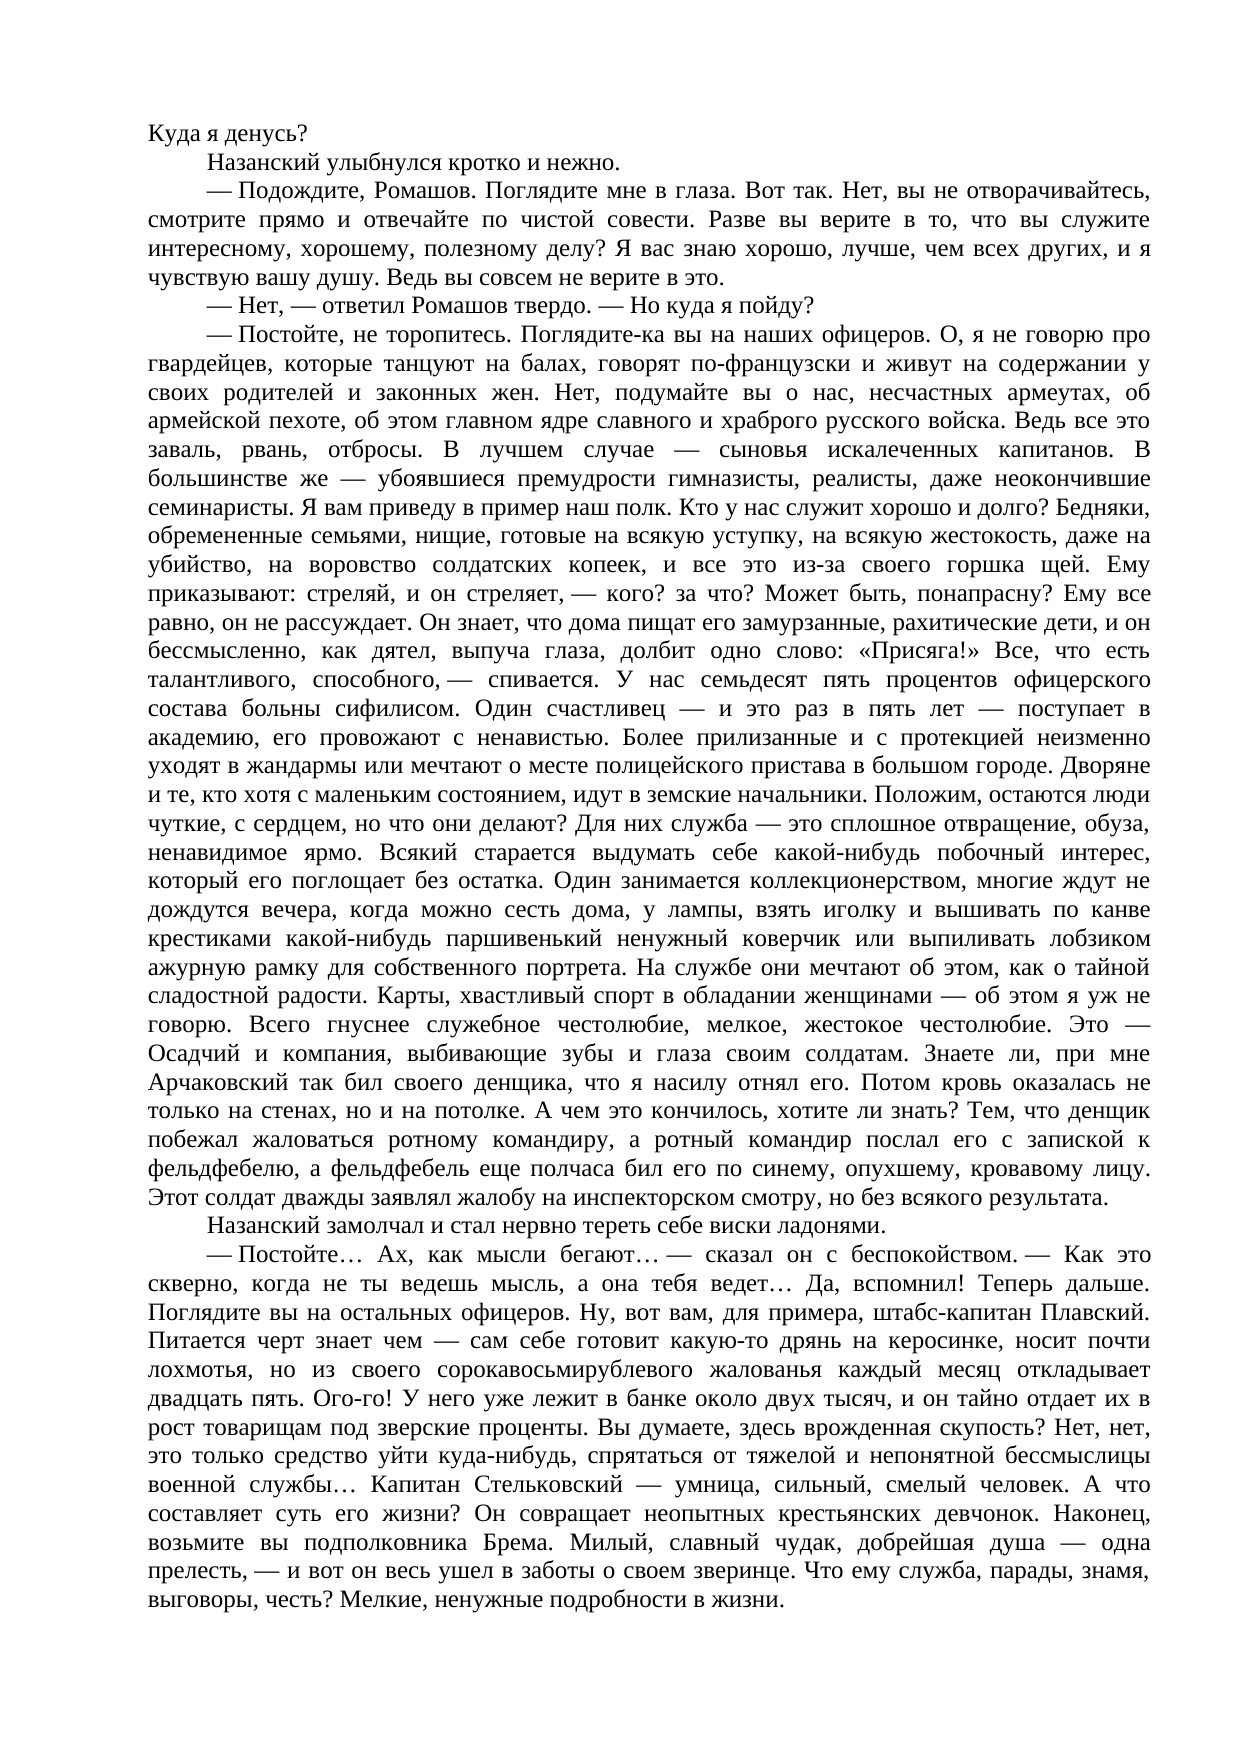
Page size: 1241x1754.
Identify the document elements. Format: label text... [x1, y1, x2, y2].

text — Нет, — ответил Ромашов твердо. — Но куда я пойду? [148, 291, 1152, 319]
text Куда я денусь? [148, 118, 1152, 147]
text — Подождите, Ромашов. Поглядите мне в глаза. Вот так. Нет, вы не отворачивайтесь, смотрите прямо и отвечайте по чистой совести. Разве вы верите в то, что вы служите интересному, хорошему, полезному делу? Я вас знаю хорошо, лучше, чем всех других, и я чувствую вашу душу. Ведь вы совсем не верите в это. [148, 176, 1152, 291]
text — Постойте, не торопитесь. Поглядите-ка вы на наших офицеров. О, я не говорю про гвардейцев, которые танцуют на балах, говорят по-французски и живут на содержании у своих родителей и законных жен. Нет, подумайте вы о нас, несчастных армеутах, об армейской пехоте, об этом главном ядре славного и храброго русского войска. Ведь все это заваль, рвань, отбросы. В лучшем случае — сыновья искалеченных капитанов. В большинстве же — убоявшиеся премудрости гимназисты, реалисты, даже неокончившие семинаристы. Я вам приведу в пример наш полк. Кто у нас служит хорошо и долго? Бедняки, обремененные семьями, нищие, готовые на всякую уступку, на всякую жестокость, даже на убийство, на воровство солдатских копеек, и все это из-за своего горшка щей. Ему приказывают: стреляй, и он стреляет, — кого? за что? Может быть, понапрасну? Ему все равно, он не рассуждает. Он знает, что дома пищат его замурзанные, рахитические дети, и он бессмысленно, как дятел, выпуча глаза, долбит одно слово: «Присяга!» Все, что есть талантливого, способного, — спивается. У нас семьдесят пять процентов офицерского состава больны сифилисом. Один счастливец — и это раз в пять лет — поступает в академию, его провожают с ненавистью. Более прилизанные и с протекцией неизменно уходят в жандармы или мечтают о месте полицейского пристава в большом городе. Дворяне и те, кто хотя с маленьким состоянием, идут в земские начальники. Положим, остаются люди чуткие, с сердцем, но что они делают? Для них служба — это сплошное отвращение, обуза, ненавидимое ярмо. Всякий старается выдумать себе какой-нибудь побочный интерес, который его поглощает без остатка. Один занимается коллекционерством, многие ждут не дождутся вечера, когда можно сесть дома, у лампы, взять иголку и вышивать по канве крестиками какой-нибудь паршивенький ненужный коверчик или выпиливать лобзиком ажурную рамку для собственного портрета. На службе они мечтают об этом, как о тайной сладостной радости. Карты, хвастливый спорт в обладании женщинами — об этом я уж не говорю. Всего гнуснее служебное честолюбие, мелкое, жестокое честолюбие. Это — Осадчий и компания, выбивающие зубы и глаза своим солдатам. Знаете ли, при мне Арчаковский так бил своего денщика, что я насилу отнял его. Потом кровь оказалась не только на стенах, но и на потолке. А чем это кончилось, хотите ли знать? Тем, что денщик побежал жаловаться ротному командиру, а ротный командир послал его с запиской к фельдфебелю, а фельдфебель еще полчаса бил его по синему, опухшему, кровавому лицу. Этот солдат дважды заявлял жалобу на инспекторском смотру, но без всякого результата. [148, 319, 1152, 1211]
text Назанский улыбнулся кротко и нежно. [148, 147, 1152, 176]
text Назанский замолчал и стал нервно тереть себе виски ладонями. [148, 1211, 1152, 1239]
text — Постойте… Ах, как мысли бегают… — сказал он с беспокойством. — Как это скверно, когда не ты ведешь мысль, а она тебя ведет… Да, вспомнил! Теперь дальше. Поглядите вы на остальных офицеров. Ну, вот вам, для примера, штабс-капитан Плавский. Питается черт знает чем — сам себе готовит какую-то дрянь на керосинке, носит почти лохмотья, но из своего сорокавосьмирублевого жалованья каждый месяц откладывает двадцать пять. Ого-го! У него уже лежит в банке около двух тысяч, и он тайно отдает их в рост товарищам под зверские проценты. Вы думаете, здесь врожденная скупость? Нет, нет, это только средство уйти куда-нибудь, спрятаться от тяжелой и непонятной бессмыслицы военной службы… Капитан Стельковский — умница, сильный, смелый человек. А что составляет суть его жизни? Он совращает неопытных крестьянских девчонок. Наконец, возьмите вы подполковника Брема. Милый, славный чудак, добрейшая душа — одна прелесть, — и вот он весь ушел в заботы о своем зверинце. Что ему служба, парады, знамя, выговоры, честь? Мелкие, ненужные подробности в жизни. [148, 1239, 1152, 1613]
